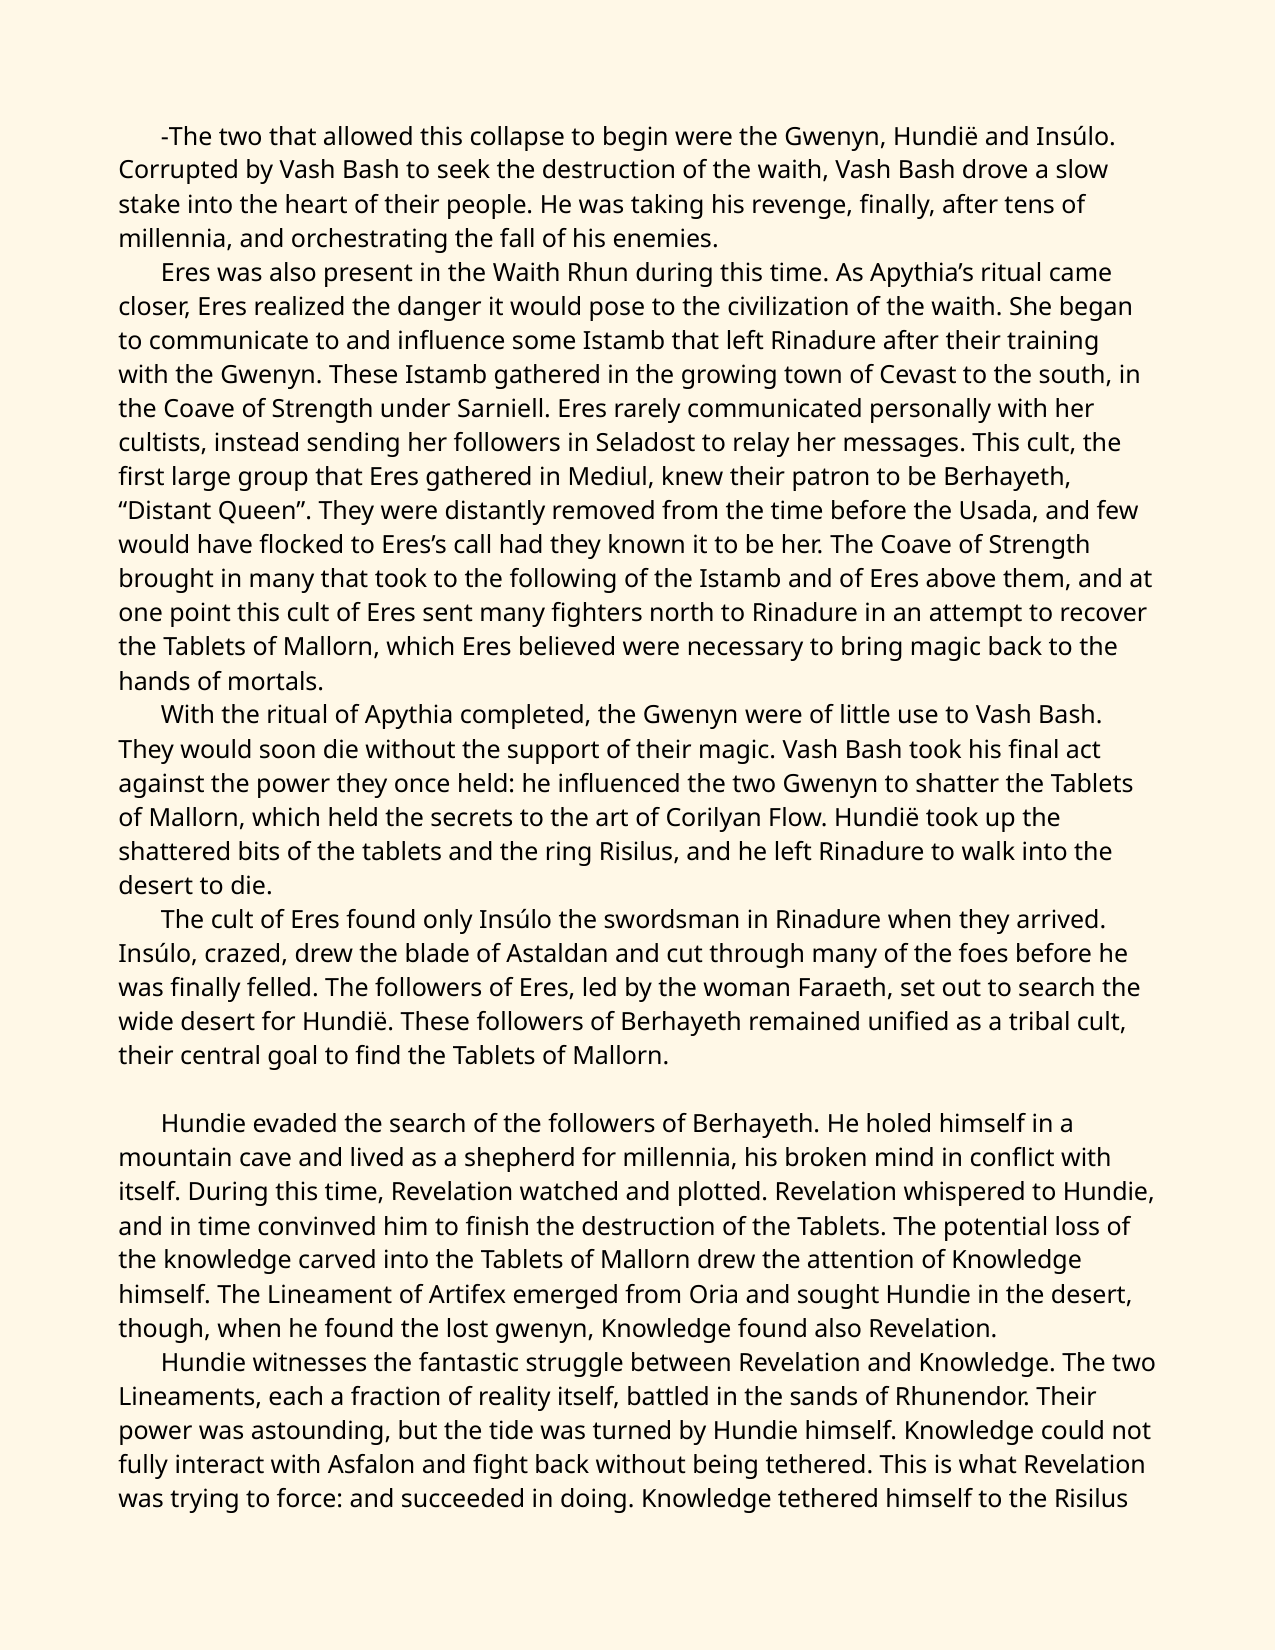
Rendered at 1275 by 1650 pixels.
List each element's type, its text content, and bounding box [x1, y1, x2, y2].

text Hundie witnesses the fantastic struggle between Revelation and Knowledge. The two Lineaments, each a fraction of reality itself, battled in the sands of Rhunendor. Their power was astounding, but the tide was turned by Hundie himself. Knowledge could not fully interact with Asfalon and fight back without being tethered. This is what Revelation was trying to force: and succeeded in doing. Knowledge tethered himself to the Risilus [118, 1344, 1157, 1515]
text Hundie evaded the search of the followers of Berhayeth. He holed himself in a mountain cave and lived as a shepherd for millennia, his broken mind in conflict with itself. During this time, Revelation watched and plotted. Revelation whispered to Hundie, and in time convinved him to finish the destruction of the Tablets. The potential loss of the knowledge carved into the Tablets of Mallorn drew the attention of Knowledge himself. The Lineament of Artifex emerged from Oria and sought Hundie in the desert, though, when he found the lost gwenyn, Knowledge found also Revelation. [118, 1106, 1157, 1344]
text -The two that allowed this collapse to begin were the Gwenyn, Hundië and Insúlo. Corrupted by Vash Bash to seek the destruction of the waith, Vash Bash drove a slow stake into the heart of their people. He was taking his revenge, finally, after tens of millennia, and orchestrating the fall of his enemies. [118, 118, 1157, 254]
text With the ritual of Apythia completed, the Gwenyn were of little use to Vash Bash. They would soon die without the support of their magic. Vash Bash took his final act against the power they once held: he influenced the two Gwenyn to shatter the Tablets of Mallorn, which held the secrets to the art of Corilyan Flow. Hundië took up the shattered bits of the tablets and the ring Risilus, and he left Rinadure to walk into the desert to die. [118, 697, 1157, 902]
text The cult of Eres found only Insúlo the swordsman in Rinadure when they arrived. Insúlo, crazed, drew the blade of Astaldan and cut through many of the foes before he was finally felled. The followers of Eres, led by the woman Faraeth, set out to search the wide desert for Hundië. These followers of Berhayeth remained unified as a tribal cult, their central goal to find the Tablets of Mallorn. [118, 902, 1157, 1072]
text Eres was also present in the Waith Rhun during this time. As Apythia’s ritual came closer, Eres realized the danger it would pose to the civilization of the waith. She began to communicate to and influence some Istamb that left Rinadure after their training with the Gwenyn. These Istamb gathered in the growing town of Cevast to the south, in the Coave of Strength under Sarniell. Eres rarely communicated personally with her cultists, instead sending her followers in Seladost to relay her messages. This cult, the first large group that Eres gathered in Mediul, knew their patron to be Berhayeth, “Distant Queen”. They were distantly removed from the time before the Usada, and few would have flocked to Eres’s call had they known it to be her. The Coave of Strength brought in many that took to the following of the Istamb and of Eres above them, and at one point this cult of Eres sent many fighters north to Rinadure in an attempt to recover the Tablets of Mallorn, which Eres believed were necessary to bring magic back to the hands of mortals. [118, 254, 1157, 697]
